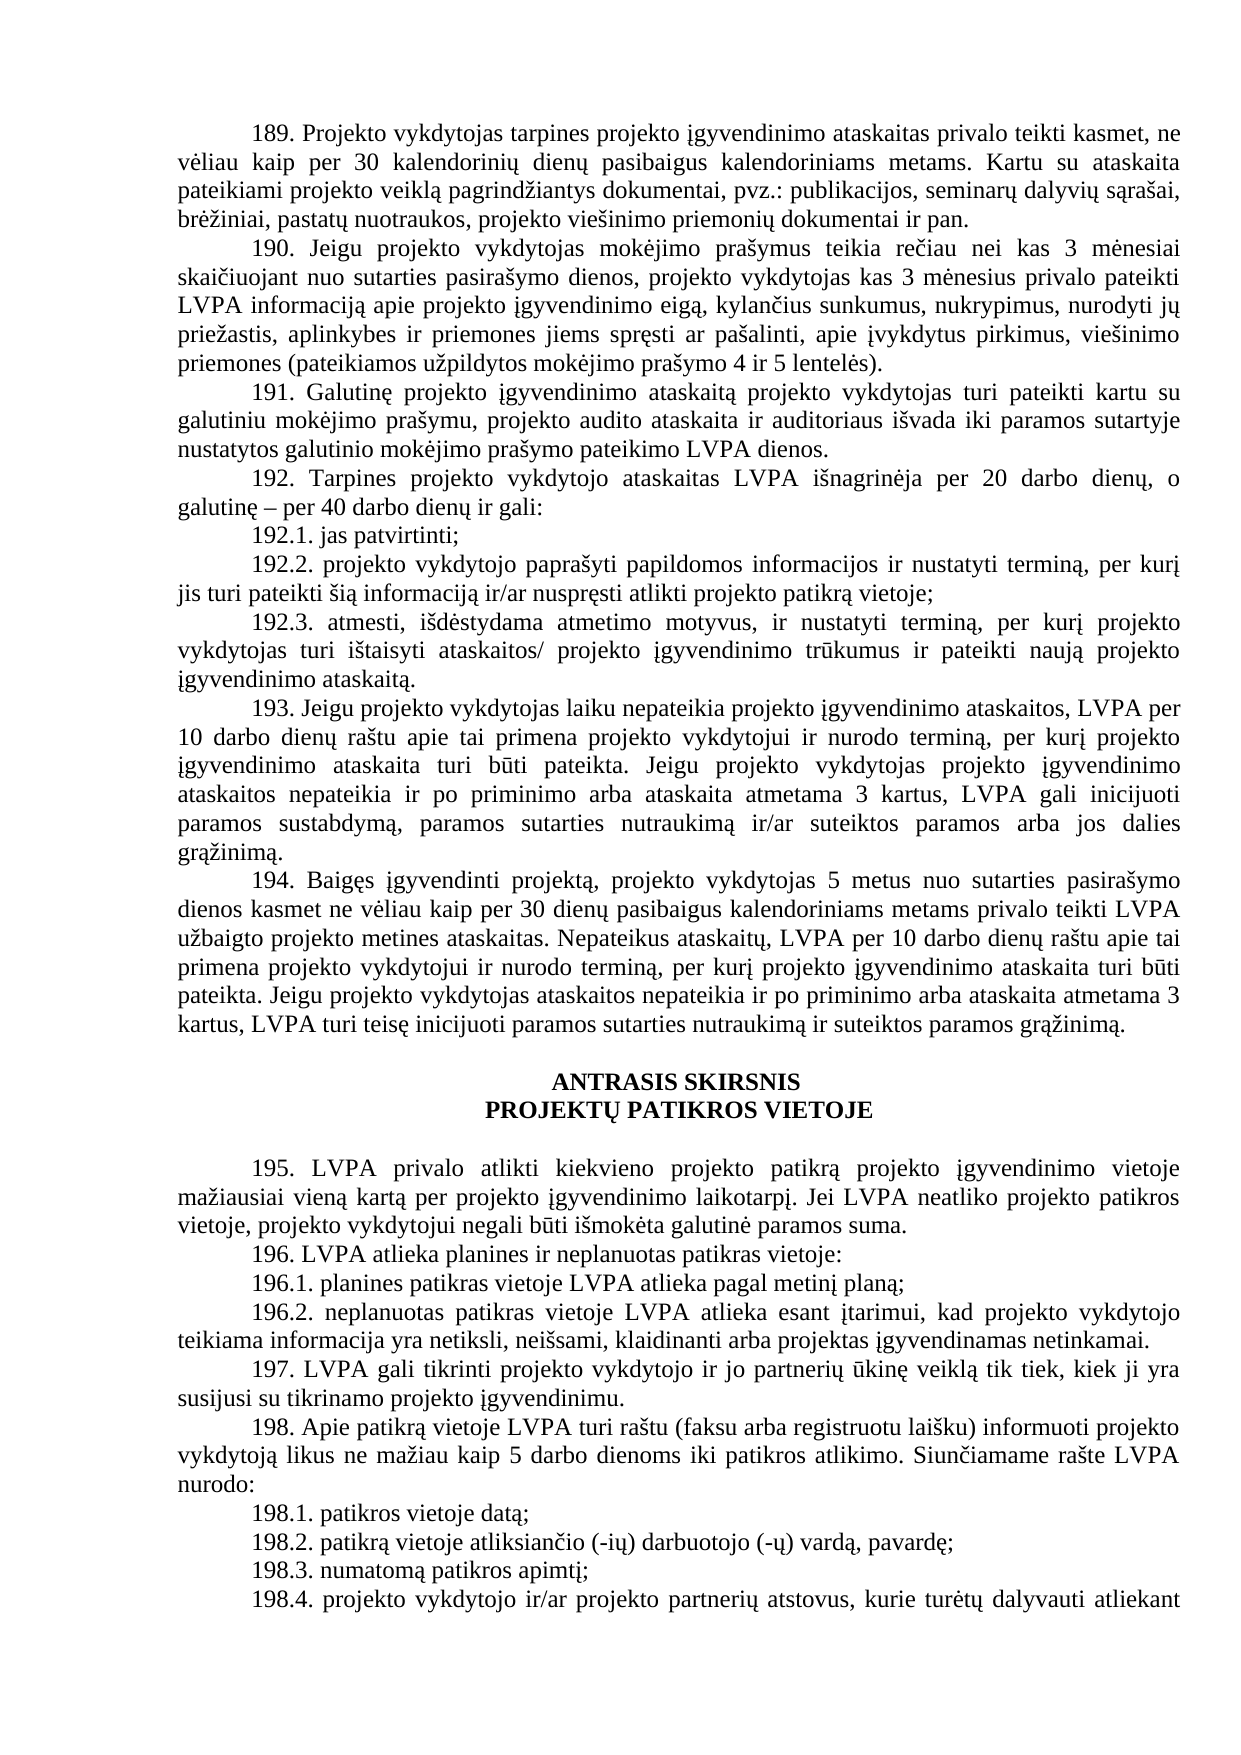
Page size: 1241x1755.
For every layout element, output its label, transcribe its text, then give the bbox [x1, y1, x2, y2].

text 192.2. projekto vykdytojo paprašyti papildomos informacijos ir nustatyti terminą, per kurį jis turi pateikti šią informaciją ir/ar nuspręsti atlikti projekto patikrą vietoje; [177, 549, 1181, 607]
text 198.3. numatomą patikros apimtį; [177, 1556, 1181, 1584]
text 195. LVPA privalo atlikti kiekvieno projekto patikrą projekto įgyvendinimo vietoje mažiausiai vieną kartą per projekto įgyvendinimo laikotarpį. Jei LVPA neatliko projekto patikros vietoje, projekto vykdytojui negali būti išmokėta galutinė paramos suma. [177, 1153, 1181, 1239]
text 198.2. patikrą vietoje atliksiančio (-ių) darbuotojo (-ų) vardą, pavardę; [177, 1527, 1181, 1556]
text 194. Baigęs įgyvendinti projektą, projekto vykdytojas 5 metus nuo sutarties pasirašymo dienos kasmet ne vėliau kaip per 30 dienų pasibaigus kalendoriniams metams privalo teikti LVPA užbaigto projekto metines ataskaitas. Nepateikus ataskaitų, LVPA per 10 darbo dienų raštu apie tai primena projekto vykdytojui ir nurodo terminą, per kurį projekto įgyvendinimo ataskaita turi būti pateikta. Jeigu projekto vykdytojas ataskaitos nepateikia ir po priminimo arba ataskaita atmetama 3 kartus, LVPA turi teisę inicijuoti paramos sutarties nutraukimą ir suteiktos paramos grąžinimą. [177, 866, 1181, 1038]
text 192. Tarpines projekto vykdytojo ataskaitas LVPA išnagrinėja per 20 darbo dienų, o galutinę – per 40 darbo dienų ir gali: [177, 463, 1181, 521]
text 196.1. planines patikras vietoje LVPA atlieka pagal metinį planą; [177, 1268, 1181, 1297]
text 196. LVPA atlieka planines ir neplanuotas patikras vietoje: [177, 1239, 1181, 1268]
text 191. Galutinę projekto įgyvendinimo ataskaitą projekto vykdytojas turi pateikti kartu su galutiniu mokėjimo prašymu, projekto audito ataskaita ir auditoriaus išvada iki paramos sutartyje nustatytos galutinio mokėjimo prašymo pateikimo LVPA dienos. [177, 377, 1181, 463]
text 193. Jeigu projekto vykdytojas laiku nepateikia projekto įgyvendinimo ataskaitos, LVPA per 10 darbo dienų raštu apie tai primena projekto vykdytojui ir nurodo terminą, per kurį projekto įgyvendinimo ataskaita turi būti pateikta. Jeigu projekto vykdytojas projekto įgyvendinimo ataskaitos nepateikia ir po priminimo arba ataskaita atmetama 3 kartus, LVPA gali inicijuoti paramos sustabdymą, paramos sutarties nutraukimą ir/ar suteiktos paramos arba jos dalies grąžinimą. [177, 693, 1181, 866]
text PROJEKTŲ PATIKROS VIETOJE [177, 1096, 1181, 1124]
text 190. Jeigu projekto vykdytojas mokėjimo prašymus teikia rečiau nei kas 3 mėnesiai skaičiuojant nuo sutarties pasirašymo dienos, projekto vykdytojas kas 3 mėnesius privalo pateikti LVPA informaciją apie projekto įgyvendinimo eigą, kylančius sunkumus, nukrypimus, nurodyti jų priežastis, aplinkybes ir priemones jiems spręsti ar pašalinti, apie įvykdytus pirkimus, viešinimo priemones (pateikiamos užpildytos mokėjimo prašymo 4 ir 5 lentelės). [177, 233, 1181, 377]
text 196.2. neplanuotas patikras vietoje LVPA atlieka esant įtarimui, kad projekto vykdytojo teikiama informacija yra netiksli, neišsami, klaidinanti arba projektas įgyvendinamas netinkamai. [177, 1297, 1181, 1354]
text 189. Projekto vykdytojas tarpines projekto įgyvendinimo ataskaitas privalo teikti kasmet, ne vėliau kaip per 30 kalendorinių dienų pasibaigus kalendoriniams metams. Kartu su ataskaita pateikiami projekto veiklą pagrindžiantys dokumentai, pvz.: publikacijos, seminarų dalyvių sąrašai, brėžiniai, pastatų nuotraukos, projekto viešinimo priemonių dokumentai ir pan. [177, 118, 1181, 233]
text 198. Apie patikrą vietoje LVPA turi raštu (faksu arba registruotu laišku) informuoti projekto vykdytoją likus ne mažiau kaip 5 darbo dienoms iki patikros atlikimo. Siunčiamame rašte LVPA nurodo: [177, 1412, 1181, 1498]
text 197. LVPA gali tikrinti projekto vykdytojo ir jo partnerių ūkinę veiklą tik tiek, kiek ji yra susijusi su tikrinamo projekto įgyvendinimu. [177, 1354, 1181, 1412]
text 192.3. atmesti, išdėstydama atmetimo motyvus, ir nustatyti terminą, per kurį projekto vykdytojas turi ištaisyti ataskaitos/ projekto įgyvendinimo trūkumus ir pateikti naują projekto įgyvendinimo ataskaitą. [177, 607, 1181, 693]
text 198.4. projekto vykdytojo ir/ar projekto partnerių atstovus, kurie turėtų dalyvauti atliekant [177, 1584, 1181, 1613]
text ANTRASIS SKIRSNIS [177, 1067, 1181, 1096]
text 192.1. jas patvirtinti; [177, 521, 1181, 549]
text 198.1. patikros vietoje datą; [177, 1498, 1181, 1527]
